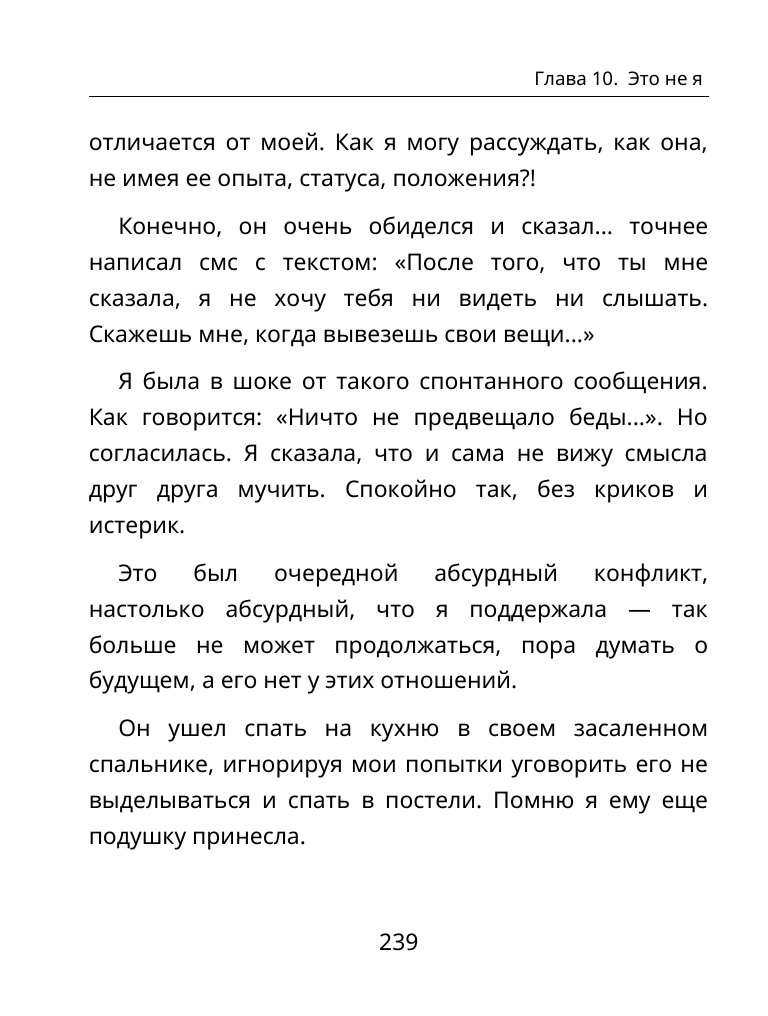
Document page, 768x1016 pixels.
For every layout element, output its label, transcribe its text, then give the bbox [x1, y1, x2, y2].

text Это был очередной абсурдный конфликт, настолько абсурдный, что я поддержала — так больше не может продолжаться, пора думать о будущем, а его нет у этих отношений. [88, 557, 709, 696]
text отличается от моей. Как я могу рассуждать, как она, не имея ее опыта, статуса, положения?! [88, 126, 709, 193]
text Я была в шоке от такого спонтанного сообщения. Как говорится: «Ничто не предвещало беды...». Но согласилась. Я сказала, что и сама не вижу смысла друг друга мучить. Спокойно так, без криков и истерик. [88, 365, 709, 540]
text Он ушел спать на кухню в своем засаленном спальнике, игнорируя мои попытки уговорить его не выделываться и спать в постели. Помню я ему еще подушку принесла. [88, 712, 709, 851]
text Конечно, он очень обиделся и сказал... точнее написал смс с текстом: «После того, что ты мне сказала, я не хочу тебя ни видеть ни слышать. Скажешь мне, когда вывезешь свои вещи...» [88, 210, 709, 349]
